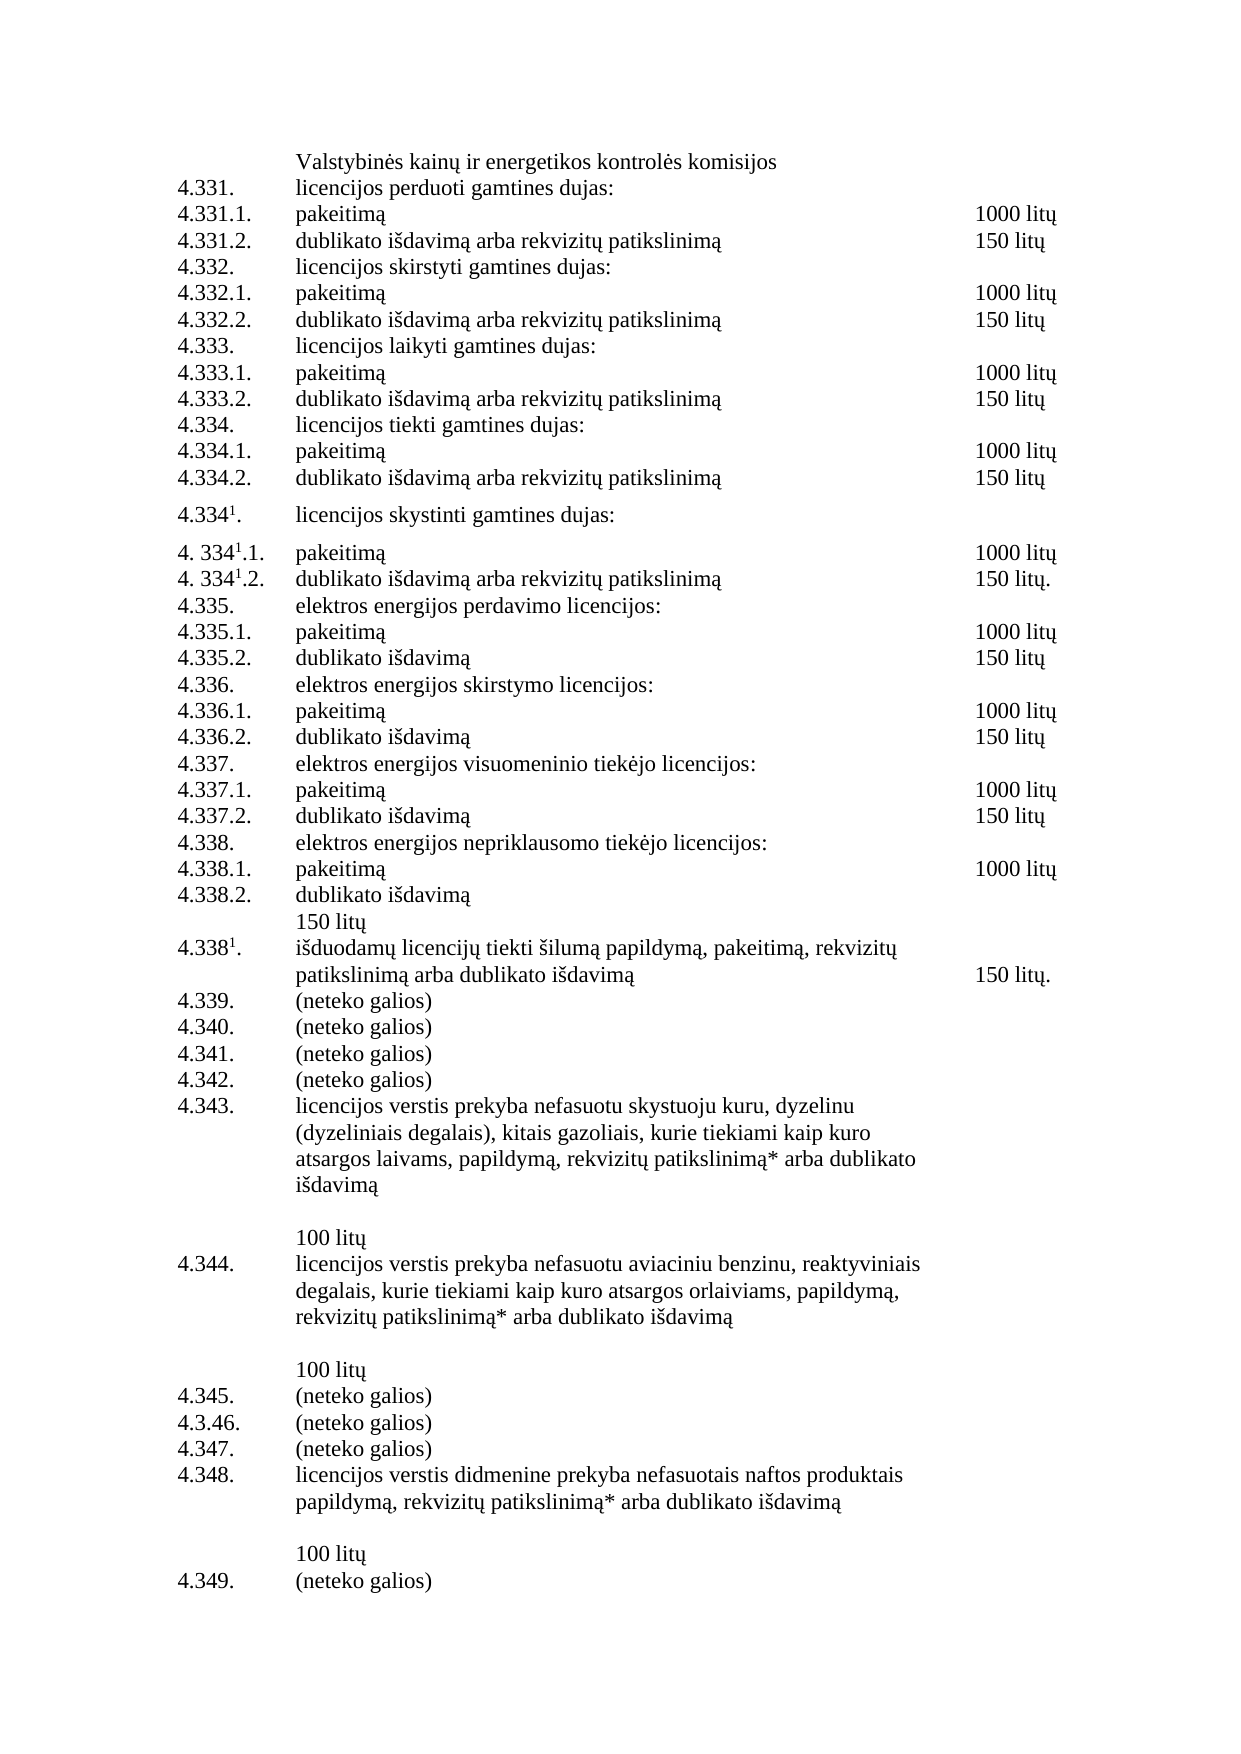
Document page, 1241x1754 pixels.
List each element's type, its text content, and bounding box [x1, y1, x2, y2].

text 4.335.1. pakeitimą 1000 litų [177, 618, 1122, 644]
text 4. 3341.1. pakeitimą 1000 litų [177, 528, 1122, 565]
text 4.333.1. pakeitimą 1000 litų [177, 358, 1122, 385]
text 4.3381. išduodamų licencijų tiekti šilumą papildymą, pakeitimą, rekvizitų [177, 934, 1107, 961]
text 4.332.1. pakeitimą 1000 litų [177, 279, 1122, 306]
text 4.348. licencijos verstis didmenine prekyba nefasuotais naftos produktais papildymą, rekvizitų patikslinimą* arba dublikato išdavimą 100 litų [177, 1461, 945, 1567]
text 4.339. (neteko galios) [177, 987, 945, 1013]
text 4.331.1. pakeitimą 1000 litų [177, 200, 1122, 227]
text 4.336.2. dublikato išdavimą 150 litų [177, 723, 1122, 750]
text 4.343. licencijos verstis prekyba nefasuotu skystuoju kuru, dyzelinu (dyzeliniais degalais), kitais gazoliais, kurie tiekiami kaip kuro atsargos laivams, papildymą, rekvizitų patikslinimą* arba dublikato išdavimą 100 litų [177, 1092, 945, 1251]
text 4.331. licencijos perduoti gamtines dujas: [177, 174, 1122, 200]
text 4.347. (neteko galios) [177, 1435, 945, 1461]
text 4.337.1. pakeitimą 1000 litų [177, 776, 1122, 802]
text 4.335.2. dublikato išdavimą 150 litų [177, 644, 1122, 671]
text 4. 3341.2. dublikato išdavimą arba rekvizitų patikslinimą 150 litų. [177, 565, 1122, 592]
text 4.342. (neteko galios) [177, 1066, 945, 1092]
text 4.338.2. dublikato išdavimą 150 litų [177, 882, 945, 934]
text 4.335. elektros energijos perdavimo licencijos: [177, 592, 1122, 618]
text 4.336. elektros energijos skirstymo licencijos: [177, 671, 1122, 697]
text 4.334.1. pakeitimą 1000 litų [177, 438, 1122, 464]
text 4.338.1. pakeitimą 1000 litų [177, 855, 1122, 882]
text 4.345. (neteko galios) [177, 1382, 945, 1409]
text 4.332.2. dublikato išdavimą arba rekvizitų patikslinimą 150 litų [177, 306, 1122, 332]
text patikslinimą arba dublikato išdavimą 150 litų. [177, 961, 1107, 987]
text 4.331.2. dublikato išdavimą arba rekvizitų patikslinimą 150 litų [177, 227, 1122, 253]
text 4.338. elektros energijos nepriklausomo tiekėjo licencijos: [177, 829, 1122, 855]
text 4.336.1. pakeitimą 1000 litų [177, 697, 1122, 723]
text 4.337.2. dublikato išdavimą 150 litų [177, 802, 1122, 829]
text 4.3341. licencijos skystinti gamtines dujas: [177, 490, 1122, 528]
text 4.337. elektros energijos visuomeninio tiekėjo licencijos: [177, 750, 1122, 776]
text 4.333.2. dublikato išdavimą arba rekvizitų patikslinimą 150 litų [177, 385, 1122, 411]
text 4.333. licencijos laikyti gamtines dujas: [177, 332, 1122, 358]
text Valstybinės kainų ir energetikos kontrolės komisijos [177, 148, 945, 174]
text 4.344. licencijos verstis prekyba nefasuotu aviaciniu benzinu, reaktyviniais degalais, kurie tiekiami kaip kuro atsargos orlaiviams, papildymą, rekvizitų patikslinimą* arba dublikato išdavimą 100 litų [177, 1251, 945, 1382]
text 4.349. (neteko galios) [177, 1567, 945, 1593]
text 4.341. (neteko galios) [177, 1040, 945, 1066]
text 4.3.46. (neteko galios) [177, 1409, 945, 1435]
text 4.332. licencijos skirstyti gamtines dujas: [177, 253, 1122, 279]
text 4.340. (neteko galios) [177, 1013, 945, 1040]
text 4.334.2. dublikato išdavimą arba rekvizitų patikslinimą 150 litų [177, 464, 1122, 490]
text 4.334. licencijos tiekti gamtines dujas: [177, 411, 1122, 438]
